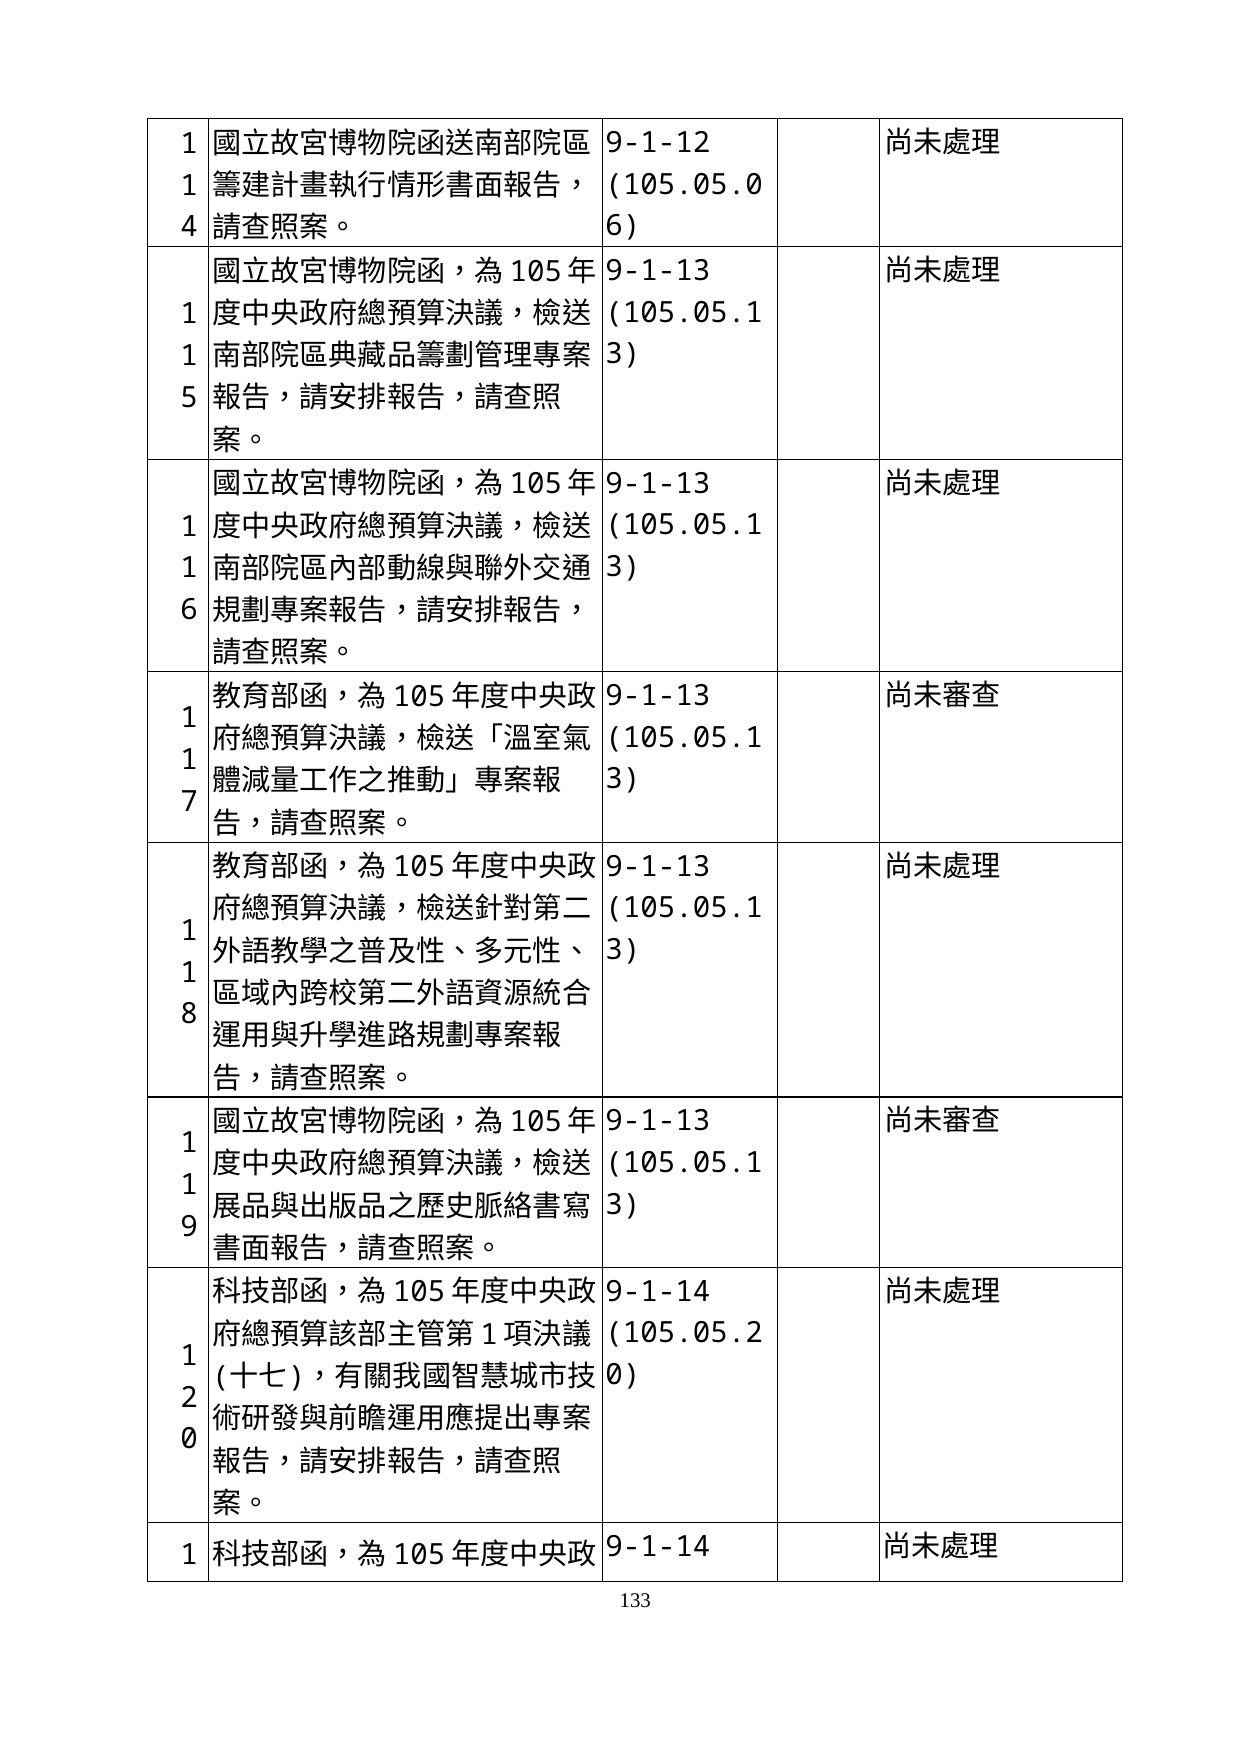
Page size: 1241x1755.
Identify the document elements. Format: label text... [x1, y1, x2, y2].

table_cell [148, 247, 208, 459]
table_cell [778, 843, 879, 1096]
table_cell [778, 460, 879, 671]
table_cell 國立故宮博物院函，為105年度中央政府總預算決議，檢送南部院區內部動線與聯外交通規劃專案報告，請安排報告，請查照案。 [209, 460, 602, 671]
table_cell 尚未審查 [880, 1098, 1122, 1267]
table_cell [148, 843, 208, 1096]
table_cell 科技部函，為105年度中央政府總預算該部主管第1項決議(十七)，有關我國智慧城市技術研發與前瞻運用應提出專案報告，請安排報告，請查照案。 [209, 1268, 602, 1522]
table_cell 教育部函，為105年度中央政府總預算決議，檢送針對第二外語教學之普及性、多元性、區域內跨校第二外語資源統合運用與升學進路規劃專案報告，請查照案。 [209, 843, 602, 1096]
table_cell 國立故宮博物院函送南部院區籌建計畫執行情形書面報告，請查照案。 [209, 119, 602, 246]
table_cell 尚未處理 [880, 843, 1122, 1096]
table_cell 尚未處理 [880, 1268, 1122, 1522]
table_cell 9-1-12 (105.05.06) [603, 119, 777, 246]
table_cell 國立故宮博物院函，為105年度中央政府總預算決議，檢送展品與出版品之歷史脈絡書寫書面報告，請查照案。 [209, 1098, 602, 1267]
table_cell [778, 1268, 879, 1522]
table_cell [148, 1268, 208, 1522]
table_cell [778, 672, 879, 842]
table_cell 尚未處理 [880, 247, 1122, 459]
table_cell 9-1-13 (105.05.13) [603, 672, 777, 842]
table_cell 9-1-13 (105.05.13) [603, 843, 777, 1096]
table_cell 科技部函，為105年度中央政 [209, 1523, 602, 1581]
table_cell 尚未處理 [880, 460, 1122, 671]
table_cell [148, 672, 208, 842]
table_cell 尚未審查 [880, 672, 1122, 842]
table_cell 9-1-14 (105.05.20) [603, 1268, 777, 1522]
table_cell 尚未處理 [880, 1523, 1122, 1581]
table_cell [148, 1523, 208, 1581]
table_cell 9-1-13 (105.05.13) [603, 460, 777, 671]
table_cell 9-1-13 (105.05.13) [603, 247, 777, 459]
table_cell [778, 1098, 879, 1267]
table_cell [148, 119, 208, 246]
table_cell 國立故宮博物院函，為105年度中央政府總預算決議，檢送南部院區典藏品籌劃管理專案報告，請安排報告，請查照案。 [209, 247, 602, 459]
table_cell 9-1-13 (105.05.13) [603, 1098, 777, 1267]
table_cell 尚未處理 [880, 119, 1122, 246]
table_cell 9-1-14 [603, 1523, 777, 1581]
table_cell [148, 1098, 208, 1267]
table_cell [778, 1523, 879, 1581]
table_cell [148, 460, 208, 671]
table_cell [778, 247, 879, 459]
table_cell 教育部函，為105年度中央政府總預算決議，檢送「溫室氣體減量工作之推動」專案報告，請查照案。 [209, 672, 602, 842]
table_cell [778, 119, 879, 246]
